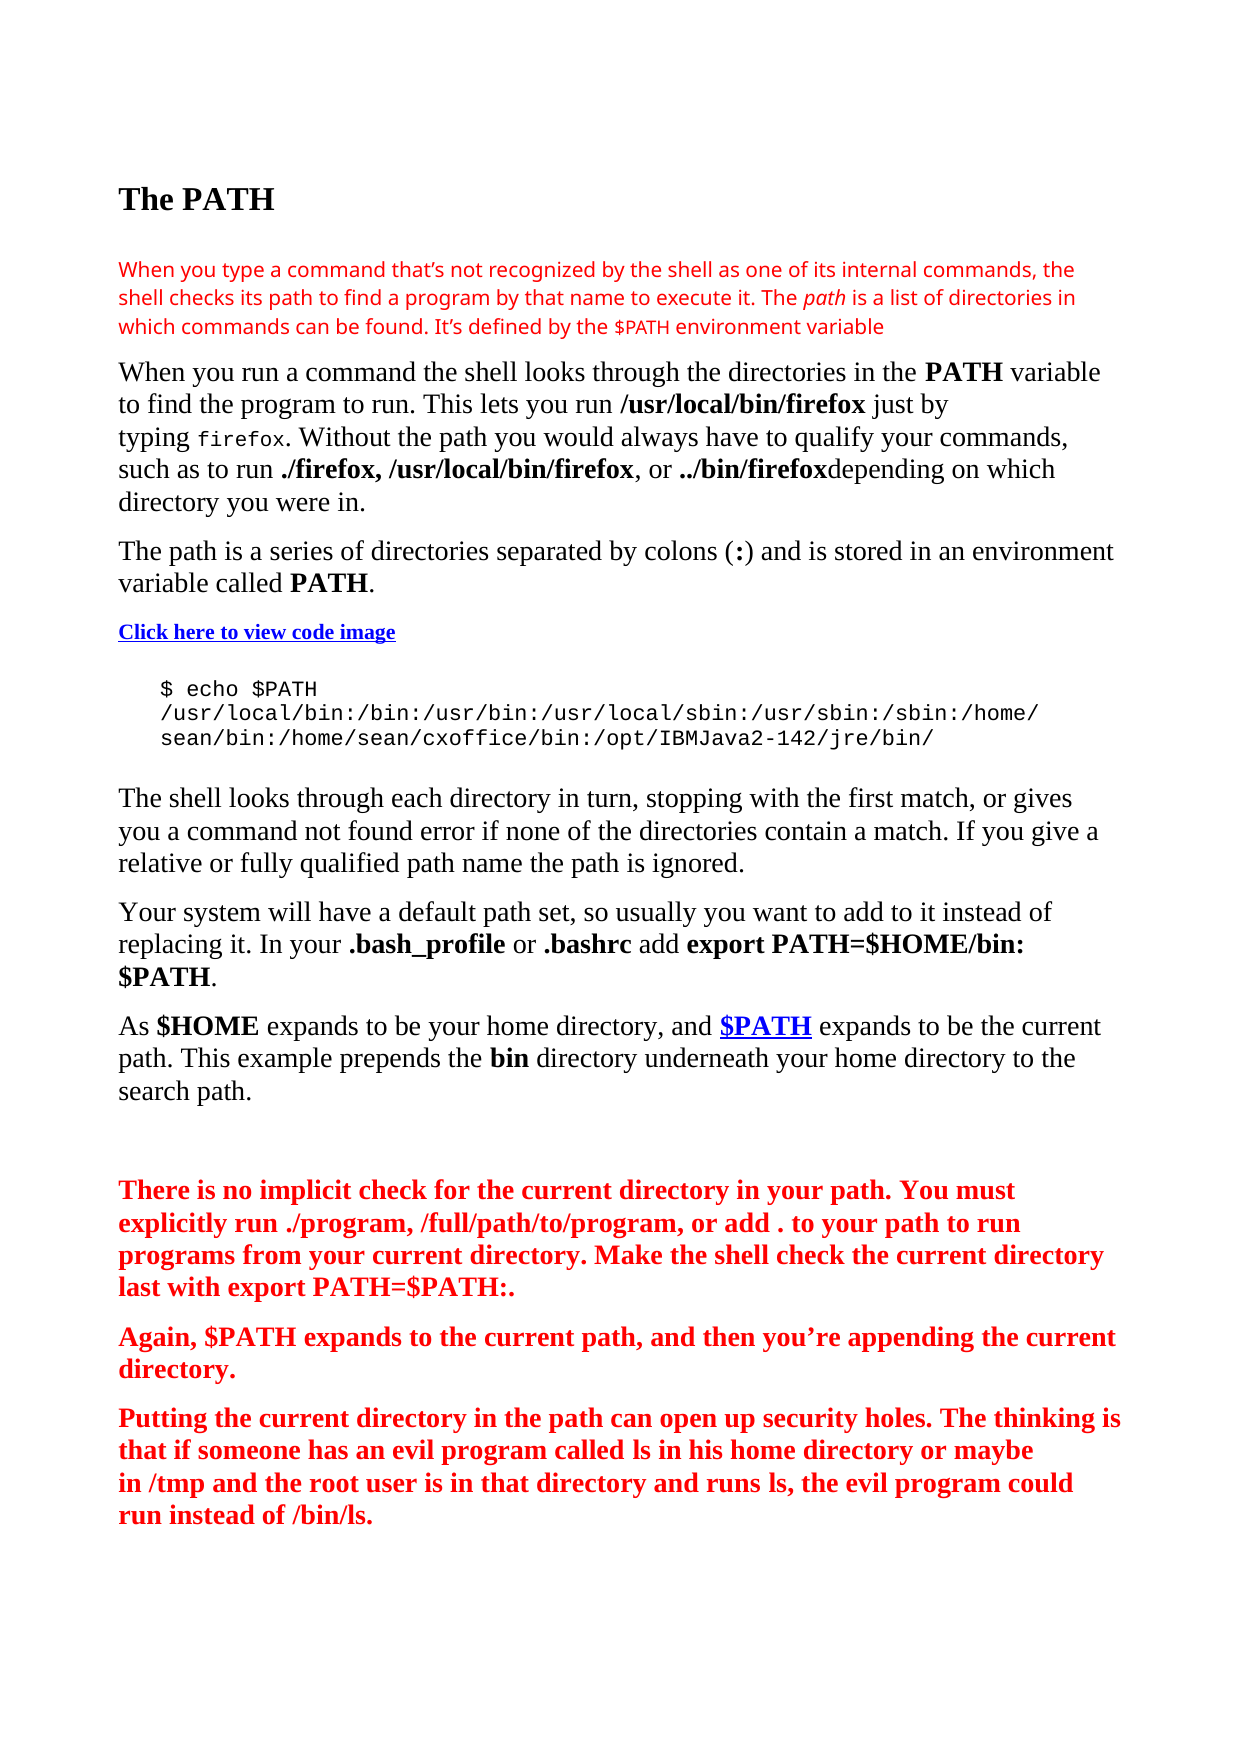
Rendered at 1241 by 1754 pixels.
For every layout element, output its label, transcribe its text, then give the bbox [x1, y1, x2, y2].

text Click here to view code image [118, 619, 1122, 644]
text There is no implicit check for the current directory in your path. You must explicitly run ./program, /full/path/to/program, or add . to your path to run programs from your current directory. Make the shell check the current directory last with export PATH=$PATH:. [118, 1173, 1122, 1303]
text The PATH [118, 179, 1122, 217]
text Putting the current directory in the path can open up security holes. The thinking is that if someone has an evil program called ls in his home directory or maybe in /tmp and the root user is in that directory and runs ls, the evil program could run instead of /bin/ls. [118, 1401, 1122, 1531]
text Again, $PATH expands to the current path, and then you’re appending the current directory. [118, 1319, 1122, 1384]
text When you type a command that’s not recognized by the shell as one of its internal commands, the shell checks its path to find a program by that name to execute it. The path is a list of directories in which commands can be found. It’s defined by the $PATH environment variable [118, 255, 1122, 340]
text When you run a command the shell looks through the directories in the PATH variable to find the program to run. This lets you run /usr/local/bin/firefox just by typing firefox. Without the path you would always have to qualify your commands, such as to run ./firefox, /usr/local/bin/firefox, or ../bin/firefoxdepending on which directory you were in. [118, 355, 1122, 517]
text The shell looks through each directory in turn, stopping with the first match, or gives you a command not found error if none of the directories contain a match. If you give a relative or fully qualified path name the path is ignored. [118, 781, 1122, 878]
text $ echo $PATH /usr/local/bin:/bin:/usr/bin:/usr/local/sbin:/usr/sbin:/sbin:/home/ sean/bin:/home/sean/cxoffice/bin:/opt/IBMJava2-142/jre/bin/ [160, 678, 1122, 752]
text As $HOME expands to be your home directory, and $PATH expands to be the current path. This example prepends the bin directory underneath your home directory to the search path. [118, 1009, 1122, 1106]
text Your system will have a default path set, so usually you want to add to it instead of replacing it. In your .bash_profile or .bashrc add export PATH=$HOME/bin:$PATH. [118, 895, 1122, 992]
text The path is a series of directories separated by colons (:) and is stored in an environment variable called PATH. [118, 534, 1122, 598]
